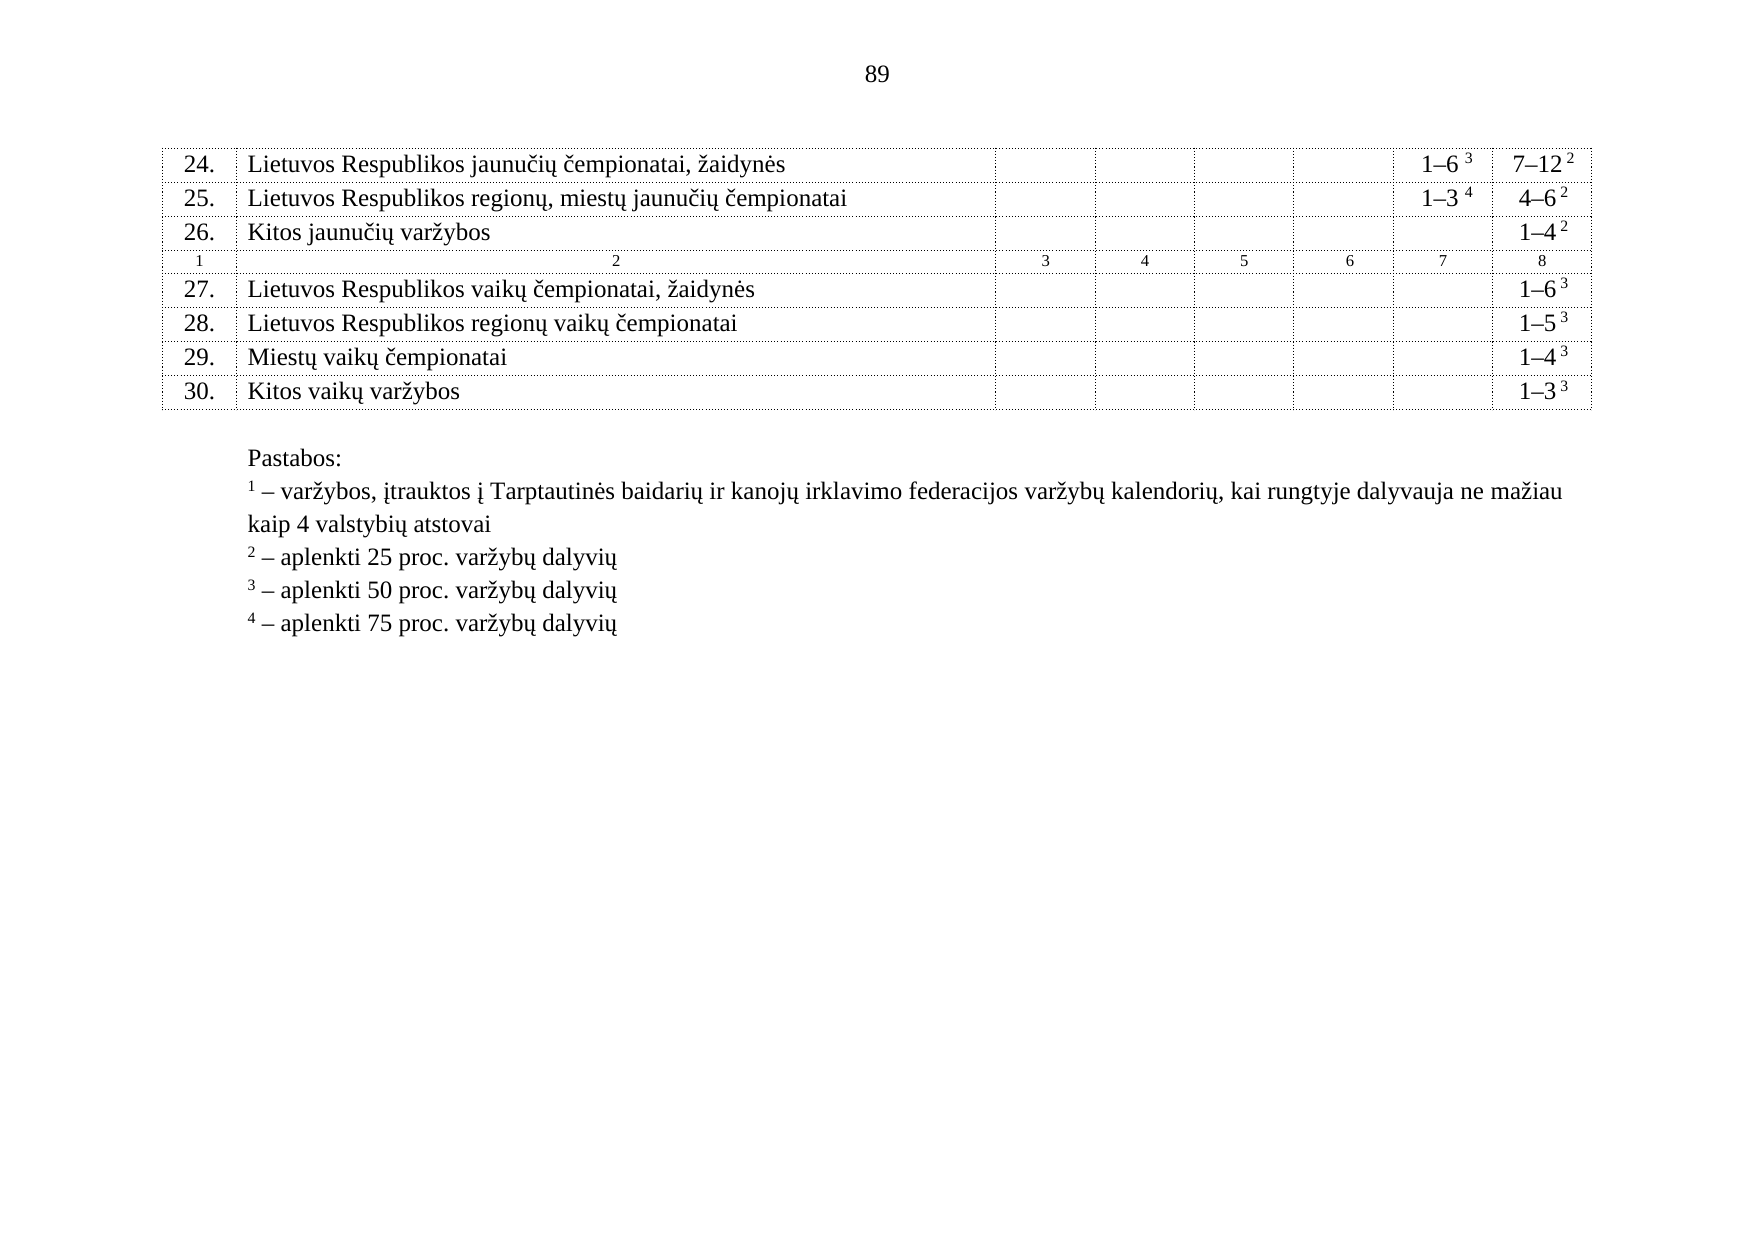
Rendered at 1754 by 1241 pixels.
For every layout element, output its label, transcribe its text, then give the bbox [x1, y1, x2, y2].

table_cell [1095, 375, 1194, 409]
table_cell [1294, 341, 1393, 375]
table_cell 1–3 4 [1393, 182, 1492, 216]
table_cell [1195, 341, 1294, 375]
table_cell [1294, 375, 1393, 409]
table_cell 6 [1294, 250, 1393, 273]
table_cell [996, 341, 1095, 375]
table_cell [1095, 182, 1194, 216]
table_cell [1095, 307, 1194, 341]
table_cell 7 [1393, 250, 1492, 273]
table_cell 1–3 3 [1493, 375, 1592, 409]
table_cell 28. [162, 307, 236, 341]
table_cell [996, 148, 1095, 182]
table_cell [996, 182, 1095, 216]
table_cell 8 [1493, 250, 1592, 273]
table_cell [1195, 375, 1294, 409]
table_cell [1393, 341, 1492, 375]
table_cell 2 [236, 250, 996, 273]
table_cell [1294, 182, 1393, 216]
table_cell 24. [162, 148, 236, 182]
table_cell Lietuvos Respublikos regionų, miestų jaunučių čempionatai [236, 182, 996, 216]
table_cell [236, 409, 1592, 443]
table_cell 7–12 2 [1493, 148, 1592, 182]
table_cell [1195, 273, 1294, 307]
table_cell [1294, 307, 1393, 341]
table_cell 1–4 2 [1493, 216, 1592, 250]
table_cell [1294, 148, 1393, 182]
table_cell [996, 307, 1095, 341]
table_cell Kitos jaunučių varžybos [236, 216, 996, 250]
table_cell 1–5 3 [1493, 307, 1592, 341]
table_cell 5 [1195, 250, 1294, 273]
table_cell 25. [162, 182, 236, 216]
table_cell 26. [162, 216, 236, 250]
table_cell 27. [162, 273, 236, 307]
table_cell [996, 216, 1095, 250]
table_cell 30. [162, 375, 236, 409]
table_cell 1 [162, 250, 236, 273]
table_cell [1195, 307, 1294, 341]
table_cell [162, 409, 236, 443]
table_cell Lietuvos Respublikos vaikų čempionatai, žaidynės [236, 273, 996, 307]
table_cell [996, 375, 1095, 409]
table_cell [1095, 341, 1194, 375]
table_cell 4–6 2 [1493, 182, 1592, 216]
table_cell Lietuvos Respublikos jaunučių čempionatai, žaidynės [236, 148, 996, 182]
table_cell [1393, 375, 1492, 409]
table_cell Lietuvos Respublikos regionų vaikų čempionatai [236, 307, 996, 341]
table_cell [1195, 216, 1294, 250]
table_cell [1095, 148, 1194, 182]
table_cell [1195, 182, 1294, 216]
table_cell Pastabos: 1 – varžybos, įtrauktos į Tarptautinės baidarių ir kanojų irklavimo federacijos varžybų kalendorių, kai rungtyje dalyvauja ne mažiau kaip 4 valstybių atstovai 2 – aplenkti 25 proc. varžybų dalyvių 3 – aplenkti 50 proc. varžybų dalyvių 4 – aplenkti 75 proc. varžybų dalyvių [236, 443, 1592, 641]
table_cell 1–6 3 [1493, 273, 1592, 307]
table_cell 1–6 3 [1393, 148, 1492, 182]
table_cell 29. [162, 341, 236, 375]
table_cell 1–4 3 [1493, 341, 1592, 375]
table_cell [1095, 273, 1194, 307]
table_cell [1195, 148, 1294, 182]
table_cell Miestų vaikų čempionatai [236, 341, 996, 375]
table_cell [1393, 273, 1492, 307]
table_cell [1393, 216, 1492, 250]
table_cell [996, 273, 1095, 307]
table_cell 3 [996, 250, 1095, 273]
table_cell [162, 443, 236, 641]
table_cell [1294, 273, 1393, 307]
table_cell Kitos vaikų varžybos [236, 375, 996, 409]
table_cell [1294, 216, 1393, 250]
table_cell [1095, 216, 1194, 250]
table_cell [1393, 307, 1492, 341]
table_cell 4 [1095, 250, 1194, 273]
